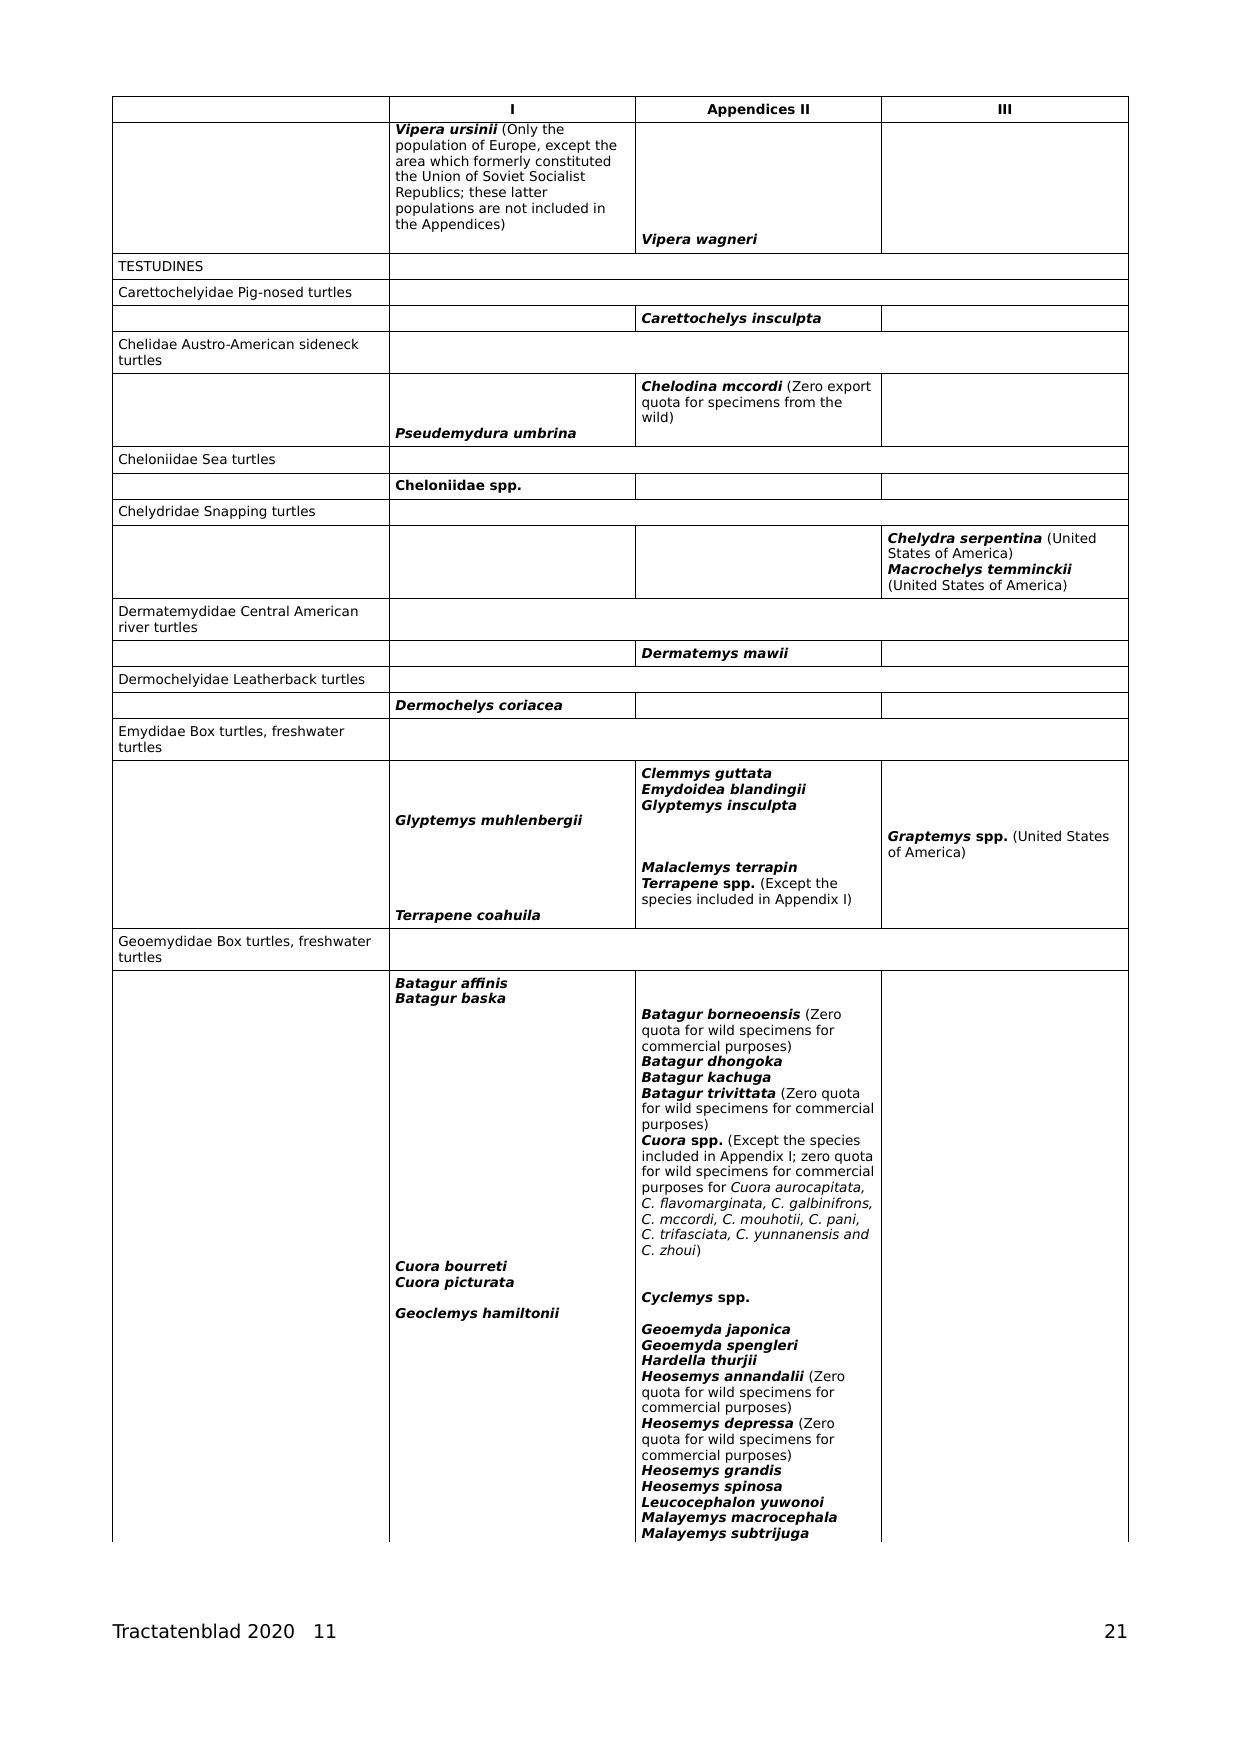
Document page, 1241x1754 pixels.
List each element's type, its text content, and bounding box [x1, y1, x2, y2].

table_cell [882, 1259, 1128, 1274]
table_cell [113, 1322, 389, 1337]
table_cell [113, 761, 389, 782]
table_cell [882, 1070, 1128, 1086]
table_cell [882, 991, 1128, 1007]
table_cell [390, 641, 635, 666]
table_cell [882, 782, 1128, 797]
table_cell Macrochelys temminckii (United States of America) [882, 562, 1128, 598]
table_cell [113, 1495, 389, 1510]
table_cell [113, 1290, 389, 1306]
table_cell [636, 693, 881, 718]
table_cell Cuora picturata [390, 1274, 635, 1290]
table_cell [882, 123, 1128, 232]
table_cell [390, 876, 635, 907]
table_cell Leucocephalon yuwonoi [636, 1495, 881, 1510]
table_cell [113, 474, 389, 498]
table_cell Cuora bourreti [390, 1259, 635, 1274]
table_cell [113, 374, 389, 426]
table_cell [636, 991, 881, 1007]
table_cell [882, 306, 1128, 331]
table_cell [882, 813, 1128, 829]
table_cell [390, 829, 635, 860]
table_cell [390, 1054, 635, 1070]
table_header [113, 97, 389, 122]
table_cell [390, 1526, 635, 1542]
table_cell [882, 798, 1128, 813]
table_cell [113, 971, 389, 991]
table_header I [390, 97, 635, 122]
table_cell [113, 1070, 389, 1086]
table_cell [390, 232, 635, 253]
table_cell Malaclemys terrapin [636, 860, 881, 876]
table_cell [882, 1054, 1128, 1070]
table_cell Cheloniidae spp. [390, 474, 635, 498]
table_cell [113, 798, 389, 813]
table_cell Chelydridae Snapping turtles [113, 500, 389, 525]
table_cell [113, 1416, 389, 1463]
table_cell Clemmys guttata [636, 761, 881, 782]
table_cell [390, 929, 1128, 970]
table_cell Dermatemydidae Central American river turtles [113, 599, 389, 640]
table_cell [390, 1133, 635, 1259]
table_cell Geoemydidae Box turtles, freshwater turtles [113, 929, 389, 970]
table_cell [113, 876, 389, 907]
table_cell [113, 641, 389, 666]
table_cell [882, 1306, 1128, 1322]
table_cell [390, 1007, 635, 1054]
table_cell [113, 1007, 389, 1054]
table_cell [390, 1290, 635, 1306]
table_cell Terrapene spp. (Except the species included in Appendix I) [636, 876, 881, 907]
table_cell [113, 991, 389, 1007]
table_cell [113, 1306, 389, 1322]
table_cell [882, 641, 1128, 666]
table_cell Malayemys subtrijuga [636, 1526, 881, 1542]
table_cell [882, 971, 1128, 991]
table_cell Cheloniidae Sea turtles [113, 447, 389, 472]
table_cell Vipera wagneri [636, 232, 881, 253]
table_cell Batagur baska [390, 991, 635, 1007]
table_cell [113, 1337, 389, 1353]
table_cell [113, 1526, 389, 1542]
table_cell Dermatemys mawii [636, 641, 881, 666]
table_cell [390, 306, 635, 331]
table_cell [882, 474, 1128, 498]
table_cell [390, 1416, 635, 1463]
table_cell Glyptemys muhlenbergii [390, 813, 635, 829]
table_cell Heosemys annandalii (Zero quota for wild specimens for commercial purposes) [636, 1369, 881, 1416]
table_cell [636, 971, 881, 991]
table_cell [882, 876, 1128, 907]
table_cell [390, 1463, 635, 1479]
table_cell [882, 1416, 1128, 1463]
table_cell [113, 306, 389, 331]
table_cell [390, 562, 635, 598]
table_cell Malayemys macrocephala [636, 1510, 881, 1526]
table_cell [113, 1086, 389, 1133]
table_cell [113, 1054, 389, 1070]
table_cell [636, 1259, 881, 1274]
table_cell [882, 1274, 1128, 1290]
table_cell Batagur dhongoka [636, 1054, 881, 1070]
table_cell [390, 1070, 635, 1086]
table_cell TESTUDINES [113, 254, 389, 279]
table_cell [636, 562, 881, 598]
table_cell [390, 1510, 635, 1526]
table_cell [882, 693, 1128, 718]
table_cell Batagur borneoensis (Zero quota for wild specimens for commercial purposes) [636, 1007, 881, 1054]
table_cell [390, 332, 1128, 373]
table_cell Chelidae Austro-American sideneck turtles [113, 332, 389, 373]
table_cell [636, 123, 881, 232]
table_cell [390, 1479, 635, 1494]
table_cell Geoemyda japonica [636, 1322, 881, 1337]
table_cell [882, 426, 1128, 446]
table_cell [113, 1274, 389, 1290]
table_cell Glyptemys insculpta [636, 798, 881, 813]
table_cell [636, 474, 881, 498]
table_cell Vipera ursinii (Only the population of Europe, except the area which formerly constituted the Union of Soviet Socialist Republics; these latter populations are not included in the Appendices) [390, 123, 635, 232]
table_cell [882, 860, 1128, 876]
table_cell [113, 908, 389, 928]
table_cell Geoemyda spengleri [636, 1337, 881, 1353]
table_cell [882, 1322, 1128, 1337]
table_cell [390, 526, 635, 562]
table_cell [390, 1337, 635, 1353]
table_cell Geoclemys hamiltonii [390, 1306, 635, 1322]
table_cell [882, 1479, 1128, 1494]
table_cell Pseudemydura umbrina [390, 426, 635, 446]
table_cell [882, 1086, 1128, 1133]
table_cell [113, 426, 389, 446]
table_cell [636, 1306, 881, 1322]
table_cell [390, 599, 1128, 640]
table_cell [113, 123, 389, 232]
table_cell [113, 813, 389, 829]
table_cell Emydoidea blandingii [636, 782, 881, 797]
table_cell [390, 1369, 635, 1416]
table_cell [882, 1353, 1128, 1369]
table_cell [636, 526, 881, 562]
table_cell [113, 693, 389, 718]
table_cell [390, 782, 635, 797]
table_cell [882, 1290, 1128, 1306]
table_cell [113, 829, 389, 860]
table_cell [882, 1526, 1128, 1542]
table_cell [390, 1322, 635, 1337]
table_cell [882, 232, 1128, 253]
table_cell [882, 908, 1128, 928]
table_cell [882, 1007, 1128, 1054]
table_cell [882, 1337, 1128, 1353]
table_cell [636, 426, 881, 446]
table_cell [390, 860, 635, 876]
table_cell [113, 1133, 389, 1259]
table_header Appendices II [636, 97, 881, 122]
table_cell [882, 1133, 1128, 1259]
table_cell Dermochelyidae Leatherback turtles [113, 667, 389, 692]
table_cell [636, 908, 881, 928]
table_cell [390, 447, 1128, 472]
table_cell [113, 1369, 389, 1416]
table_cell [882, 1495, 1128, 1510]
table_cell Carettochelys insculpta [636, 306, 881, 331]
table_cell [390, 254, 1128, 279]
table_cell Hardella thurjii [636, 1353, 881, 1369]
table_cell Batagur trivittata (Zero quota for wild specimens for commercial purposes) [636, 1086, 881, 1133]
table_cell [390, 761, 635, 782]
table_cell [390, 280, 1128, 305]
table_cell [113, 1510, 389, 1526]
table_cell Graptemys spp. (United States of America) [882, 829, 1128, 860]
table_cell [390, 1086, 635, 1133]
table_cell [882, 1463, 1128, 1479]
table_cell [113, 526, 389, 562]
table_cell [390, 1353, 635, 1369]
table_cell Dermochelys coriacea [390, 693, 635, 718]
table_cell [113, 1353, 389, 1369]
table_header III [882, 97, 1128, 122]
table_cell Batagur kachuga [636, 1070, 881, 1086]
table_cell [113, 1479, 389, 1494]
table_cell Chelodina mccordi (Zero export quota for specimens from the wild) [636, 374, 881, 426]
table_cell Chelydra serpentina (United States of America) [882, 526, 1128, 562]
table_cell Heosemys spinosa [636, 1479, 881, 1494]
table_cell [390, 798, 635, 813]
table_cell [113, 562, 389, 598]
table_cell [390, 719, 1128, 760]
table_cell [882, 374, 1128, 426]
table_cell [882, 761, 1128, 782]
table_cell [636, 829, 881, 860]
table_cell [390, 500, 1128, 525]
table_cell [882, 1369, 1128, 1416]
table_cell [636, 1274, 881, 1290]
table_cell Carettochelyidae Pig-nosed turtles [113, 280, 389, 305]
table_cell [113, 860, 389, 876]
table_cell [390, 667, 1128, 692]
table_cell [113, 1463, 389, 1479]
table_cell Heosemys grandis [636, 1463, 881, 1479]
table_cell Heosemys depressa (Zero quota for wild specimens for commercial purposes) [636, 1416, 881, 1463]
table_cell [390, 1495, 635, 1510]
table_cell Emydidae Box turtles, freshwater turtles [113, 719, 389, 760]
table_cell [113, 1259, 389, 1274]
table_cell [390, 374, 635, 426]
table_cell [113, 232, 389, 253]
table_cell [882, 1510, 1128, 1526]
table_cell Cuora spp. (Except the species included in Appendix I; zero quota for wild specimens for commercial purposes for Cuora aurocapitata, C. flavomarginata, C. galbinifrons, C. mccordi, C. mouhotii, C. pani, C. trifasciata, C. yunnanensis and C. zhoui) [636, 1133, 881, 1259]
table_cell Batagur affinis [390, 971, 635, 991]
table_cell Cyclemys spp. [636, 1290, 881, 1306]
table_cell Terrapene coahuila [390, 908, 635, 928]
table_cell [113, 782, 389, 797]
table_cell [636, 813, 881, 829]
